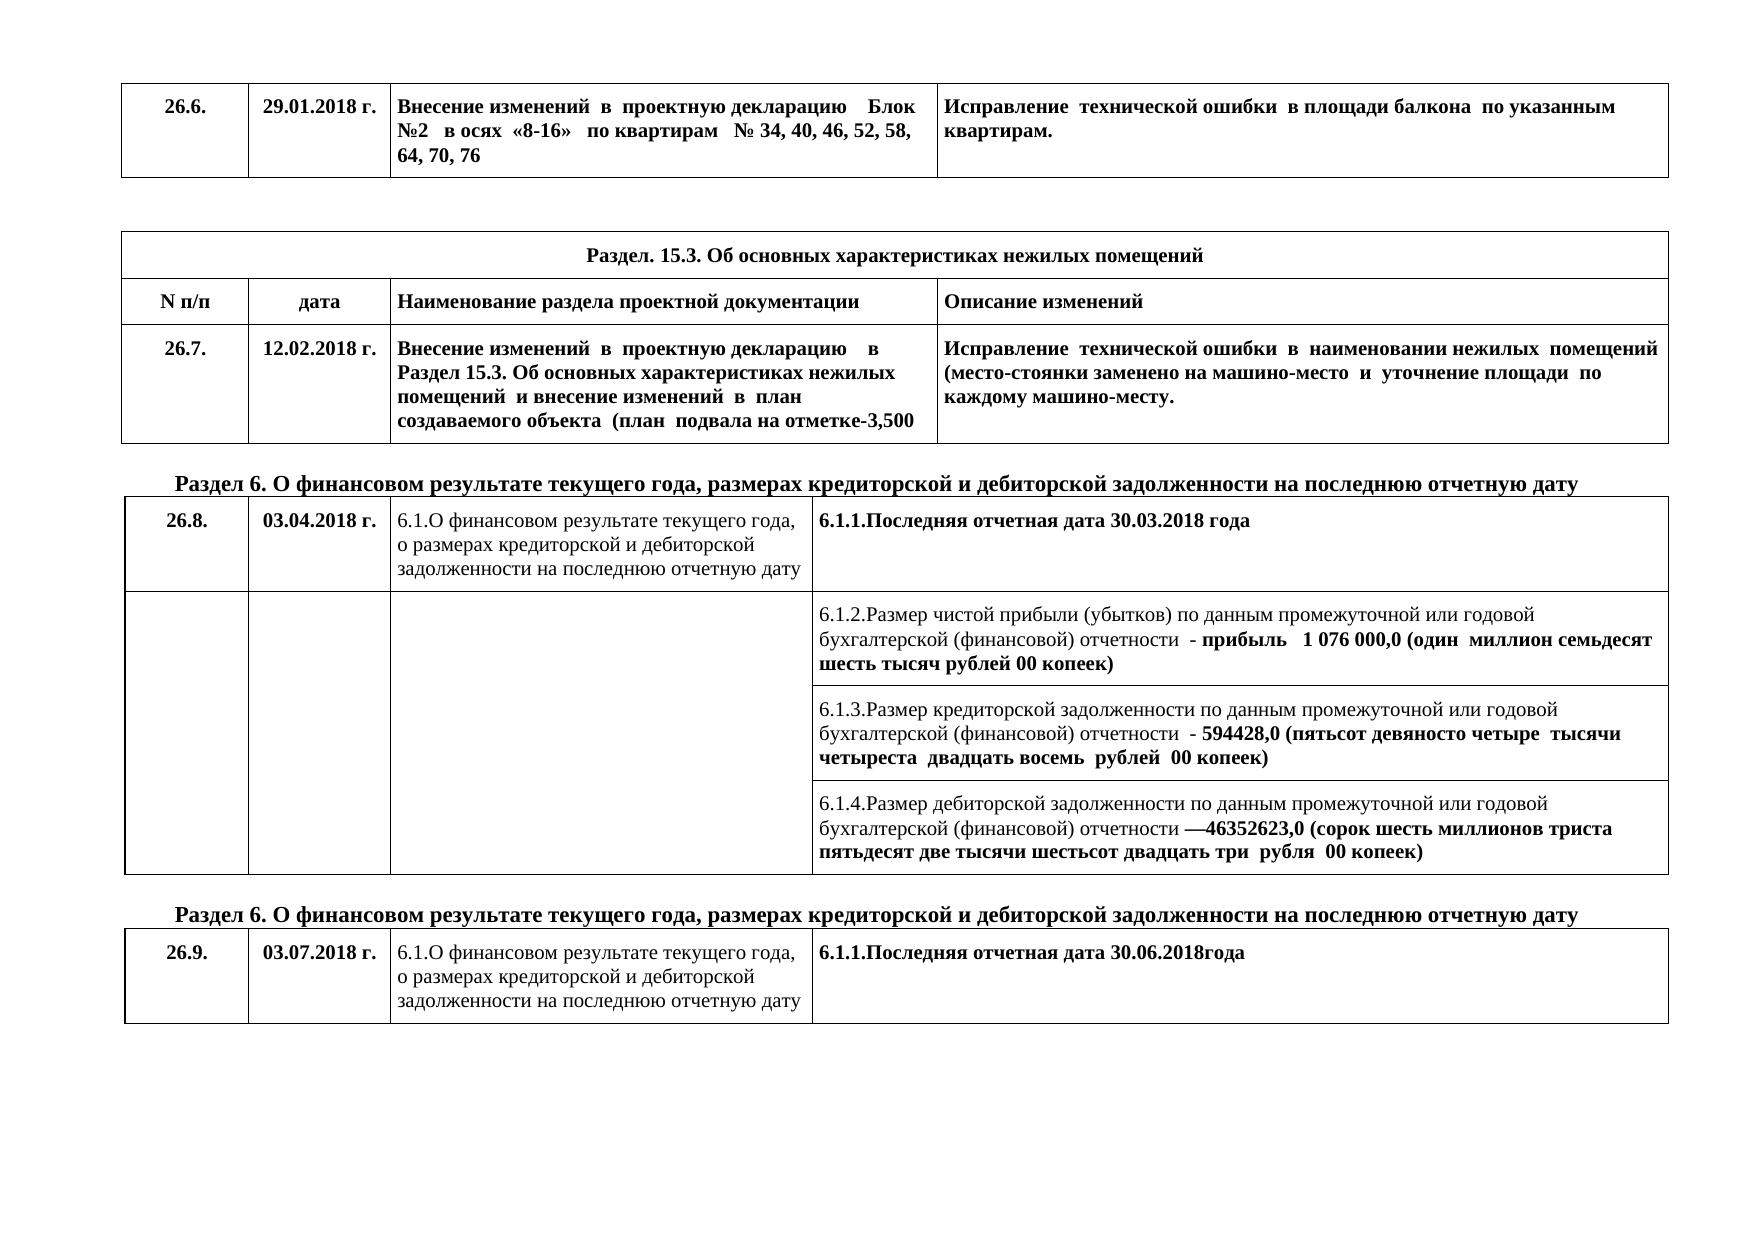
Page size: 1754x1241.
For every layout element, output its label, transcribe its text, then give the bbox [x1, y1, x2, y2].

table_cell 6.1.4.Размер дебиторской задолженности по данным промежуточной или годовой бухгалтерской (финансовой) отчетности —46352623,0 (сорок шесть миллионов триста пятьдесят две тысячи шестьсот двадцать три рубля 00 копеек) [813, 781, 1668, 874]
table_cell Наименование раздела проектной документации [391, 279, 937, 324]
table_header 6.1.1.Последняя отчетная дата 30.03.2018 года [813, 497, 1668, 591]
table_cell [249, 592, 390, 874]
table_header Раздел. 15.3. Об основных характеристиках нежилых помещений [122, 232, 1668, 278]
table_cell Внесение изменений в проектную декларацию в Раздел 15.3. Об основных характеристиках нежилых помещений и внесение изменений в план создаваемого объекта (план подвала на отметке-3,500 [391, 325, 937, 442]
table_header 26.8. [126, 497, 248, 591]
table_header 6.1.О финансовом результате текущего года, о размерах кредиторской и дебиторской задолженности на последнюю отчетную дату [391, 497, 812, 591]
text Раздел 6. О финансовом результате текущего года, размерах кредиторской и дебиторской задолженности на последнюю отчетную дату [118, 470, 1636, 496]
table_header 03.07.2018 г. [249, 929, 390, 1022]
table_cell 6.1.2.Размер чистой прибыли (убытков) по данным промежуточной или годовой бухгалтерской (финансовой) отчетности - прибыль 1 076 000,0 (один миллион семьдесят шесть тысяч рублей 00 копеек) [813, 592, 1668, 685]
table_cell [391, 592, 812, 874]
table_cell Исправление технической ошибки в площади балкона по указанным квартирам. [938, 84, 1668, 177]
table_cell Описание изменений [938, 279, 1668, 324]
table_cell Исправление технической ошибки в наименовании нежилых помещений (место-стоянки заменено на машино-место и уточнение площади по каждому машино-месту. [938, 325, 1668, 442]
table_cell 29.01.2018 г. [249, 84, 390, 177]
table_cell Внесение изменений в проектную декларацию Блок №2 в осях «8-16» по квартирам № 34, 40, 46, 52, 58, 64, 70, 76 [391, 84, 937, 177]
table_cell 26.6. [122, 84, 248, 177]
table_cell [126, 592, 248, 874]
table_header 03.04.2018 г. [249, 497, 390, 591]
table_header 6.1.1.Последняя отчетная дата 30.06.2018года [813, 929, 1668, 1022]
table_header 6.1.О финансовом результате текущего года, о размерах кредиторской и дебиторской задолженности на последнюю отчетную дату [391, 929, 812, 1022]
table_cell дата [249, 279, 390, 324]
table_cell 12.02.2018 г. [249, 325, 390, 442]
table_header 26.9. [126, 929, 248, 1022]
text Раздел 6. О финансовом результате текущего года, размерах кредиторской и дебиторской задолженности на последнюю отчетную дату [118, 902, 1636, 928]
table_cell N п/п [122, 279, 248, 324]
table_cell 6.1.3.Размер кредиторской задолженности по данным промежуточной или годовой бухгалтерской (финансовой) отчетности - 594428,0 (пятьсот девяносто четыре тысячи четыреста двадцать восемь рублей 00 копеек) [813, 686, 1668, 780]
table_cell 26.7. [122, 325, 248, 442]
